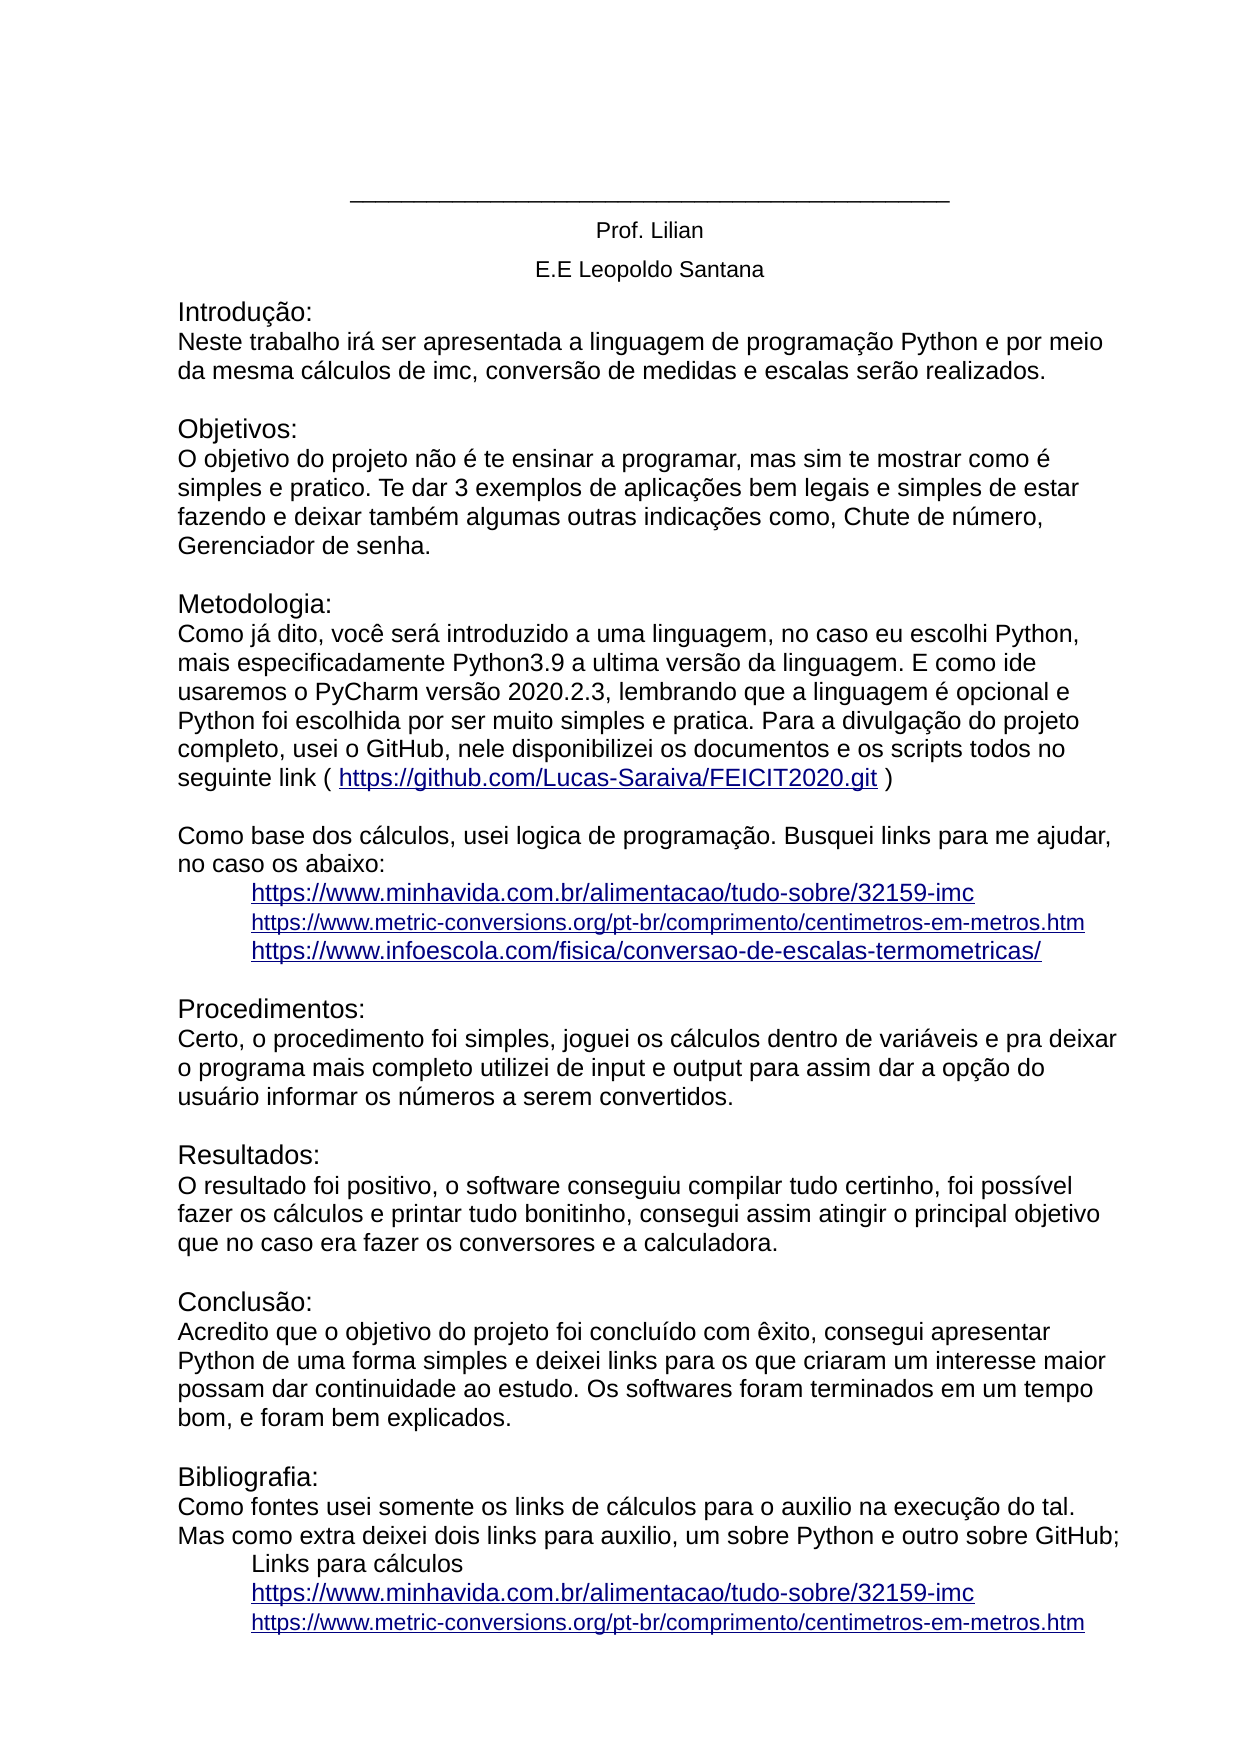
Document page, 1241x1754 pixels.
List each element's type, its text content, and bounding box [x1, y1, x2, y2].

text https://www.metric-conversions.org/pt-br/comprimento/centimetros-em-metros.htm [177, 1607, 1122, 1636]
text https://www.minhavida.com.br/alimentacao/tudo-sobre/32159-imc [177, 878, 1122, 907]
text Procedimentos: [177, 993, 1122, 1024]
text https://www.minhavida.com.br/alimentacao/tudo-sobre/32159-imc [177, 1578, 1122, 1607]
text Mas como extra deixei dois links para auxilio, um sobre Python e outro sobre GitHub; [177, 1521, 1122, 1549]
text O resultado foi positivo, o software conseguiu compilar tudo certinho, foi possível fazer os cálculos e printar tudo bonitinho, consegui assim atingir o principal objetivo que no caso era fazer os conversores e a calculadora. [177, 1171, 1122, 1257]
text Metodologia: [177, 588, 1122, 619]
text Como fontes usei somente os links de cálculos para o auxilio na execução do tal. [177, 1492, 1122, 1521]
text O objetivo do projeto não é te ensinar a programar, mas sim te mostrar como é simples e pratico. Te dar 3 exemplos de aplicações bem legais e simples de estar fazendo e deixar também algumas outras indicações como, Chute de número, Gerenciador de senha. [177, 444, 1122, 559]
text Neste trabalho irá ser apresentada a linguagem de programação Python e por meio da mesma cálculos de imc, conversão de medidas e escalas serão realizados. [177, 327, 1122, 384]
text Prof. Lilian [177, 217, 1122, 243]
text Certo, o procedimento foi simples, joguei os cálculos dentro de variáveis e pra deixar o programa mais completo utilizei de input e output para assim dar a opção do usuário informar os números a serem convertidos. [177, 1024, 1122, 1111]
text Como já dito, você será introduzido a uma linguagem, no caso eu escolhi Python, mais especificadamente Python3.9 a ultima versão da linguagem. E como ide usaremos o PyCharm versão 2020.2.3, lembrando que a linguagem é opcional e Python foi escolhida por ser muito simples e pratica. Para a divulgação do projeto completo, usei o GitHub, nele disponibilizei os documentos e os scripts todos no seguinte link ( https://github.com/Lucas-Saraiva/FEICIT2020.git ) [177, 619, 1122, 792]
text https://www.metric-conversions.org/pt-br/comprimento/centimetros-em-metros.htm [177, 907, 1122, 936]
text Resultados: [177, 1139, 1122, 1171]
text Conclusão: [177, 1286, 1122, 1317]
text _______________________________________________ [177, 177, 1122, 203]
text Bibliografia: [177, 1461, 1122, 1492]
text E.E Leopoldo Santana [177, 256, 1122, 282]
text Links para cálculos [177, 1549, 1122, 1578]
text https://www.infoescola.com/fisica/conversao-de-escalas-termometricas/ [177, 936, 1122, 964]
text Acredito que o objetivo do projeto foi concluído com êxito, consegui apresentar Python de uma forma simples e deixei links para os que criaram um interesse maior possam dar continuidade ao estudo. Os softwares foram terminados em um tempo bom, e foram bem explicados. [177, 1317, 1122, 1432]
text Introdução: [177, 296, 1122, 327]
text Objetivos: [177, 413, 1122, 444]
text Como base dos cálculos, usei logica de programação. Busquei links para me ajudar, no caso os abaixo: [177, 821, 1122, 878]
